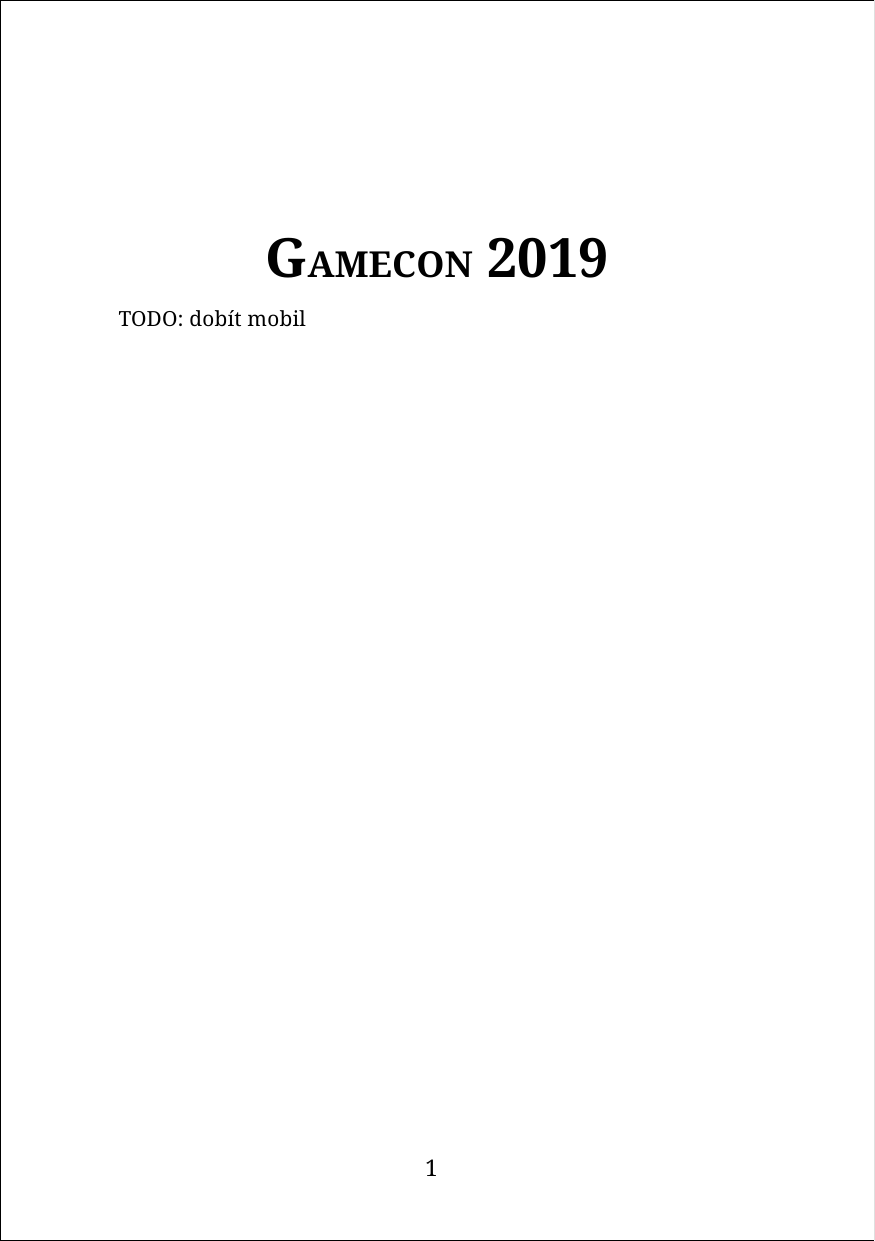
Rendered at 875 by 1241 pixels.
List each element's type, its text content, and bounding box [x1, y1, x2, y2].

text TODO: dobít mobil [118, 304, 756, 333]
subtitle Gamecon 2019 [118, 219, 756, 293]
